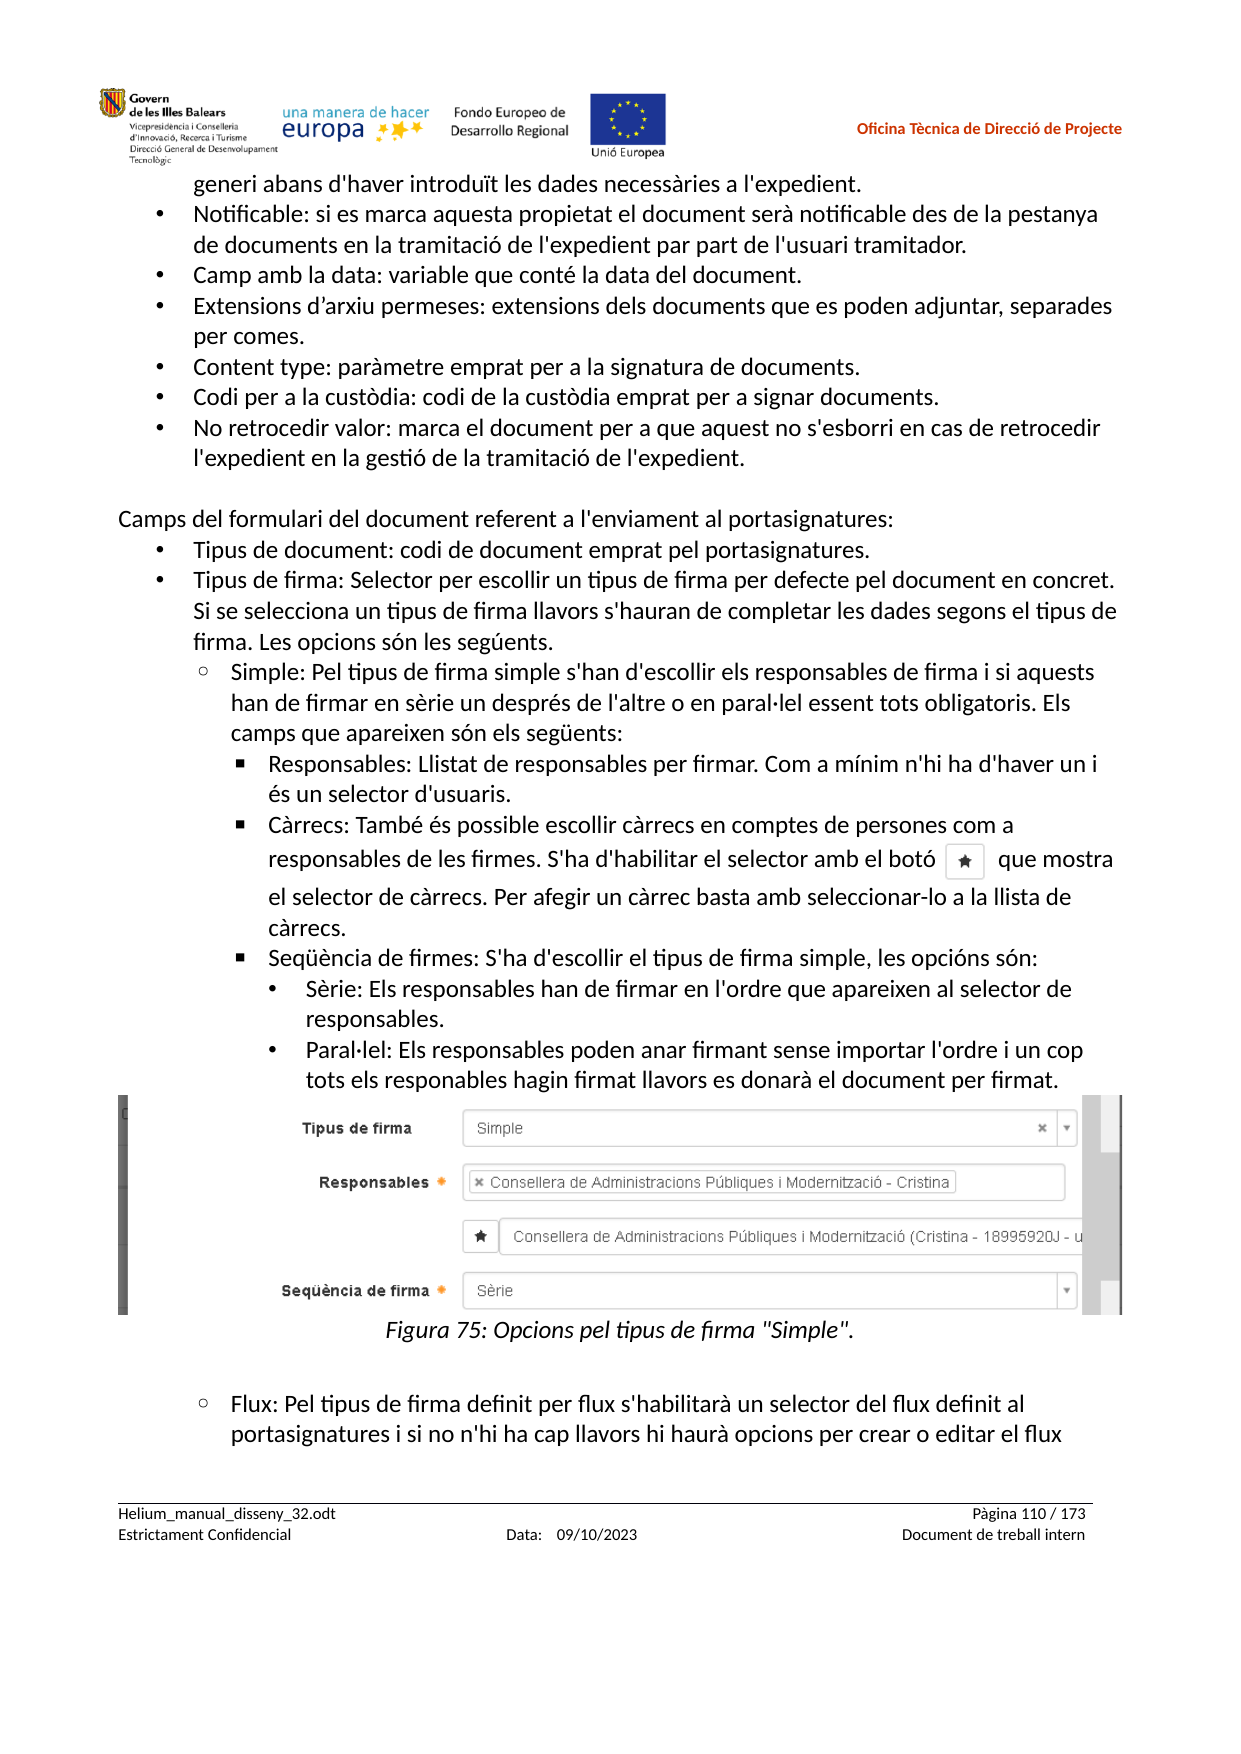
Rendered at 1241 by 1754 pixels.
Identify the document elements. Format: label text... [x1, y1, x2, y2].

list Seqüència de firmes: S'ha d'escollir el tipus de firma simple, les opcións són: [231, 942, 1122, 973]
list Codi per a la custòdia: codi de la custòdia emprat per a signar documents. [156, 382, 1122, 412]
list Paral·lel: Els responsables poden anar firmant sense importar l'ordre i un cop tots els responables hagin firmat llavors es donarà el document per firmat. [268, 1034, 1122, 1095]
list Tipus de document: codi de document emprat pel portasignatures. [156, 534, 1122, 565]
list generi abans d'haver introduït les dades necessàries a l'expedient. [156, 168, 1122, 198]
list Flux: Pel tipus de firma definit per flux s'habilitarà un selector del flux definit al portasignatures i si no n'hi ha cap llavors hi haurà opcions per crear o editar el flux [193, 1388, 1122, 1449]
picture [942, 839, 987, 882]
list Notificable: si es marca aquesta propietat el document serà notificable des de la pestanya de documents en la tramitació de l'expedient par part de l'usuari tramitador. [156, 198, 1122, 259]
list Content type: paràmetre emprat per a la signatura de documents. [156, 351, 1122, 382]
text Camps del formulari del document referent a l'enviament al portasignatures: [118, 504, 1122, 534]
picture [118, 1095, 1123, 1315]
text Figura 75: Opcions pel tipus de firma "Simple". [118, 1315, 1122, 1345]
list Extensions d’arxiu permeses: extensions dels documents que es poden adjuntar, separades per comes. [156, 290, 1122, 351]
list Camp amb la data: variable que conté la data del document. [156, 259, 1122, 290]
list Càrrecs: També és possible escollir càrrecs en comptes de persones com a responsables de les firmes. S'ha d'habilitar el selector amb el botó que mostra el selector de càrrecs. Per afegir un càrrec basta amb seleccionar-lo a la llista de càrrecs. [231, 809, 1122, 942]
list Responsables: Llistat de responsables per firmar. Com a mínim n'hi ha d'haver un i és un selector d'usuaris. [231, 748, 1122, 809]
list No retrocedir valor: marca el document per a que aquest no s'esborri en cas de retrocedir l'expedient en la gestió de la tramitació de l'expedient. [156, 412, 1122, 473]
list Sèrie: Els responsables han de firmar en l'ordre que apareixen al selector de responsables. [268, 973, 1122, 1034]
list Tipus de firma: Selector per escollir un tipus de firma per defecte pel document en concret. Si se selecciona un tipus de firma llavors s'hauran de completar les dades segons el tipus de firma. Les opcions són les segúents. [156, 565, 1122, 656]
picture [99, 87, 668, 166]
list Simple: Pel tipus de firma simple s'han d'escollir els responsables de firma i si aquests han de firmar en sèrie un després de l'altre o en paral·lel essent tots obligatoris. Els camps que apareixen són els següents: [193, 656, 1122, 748]
